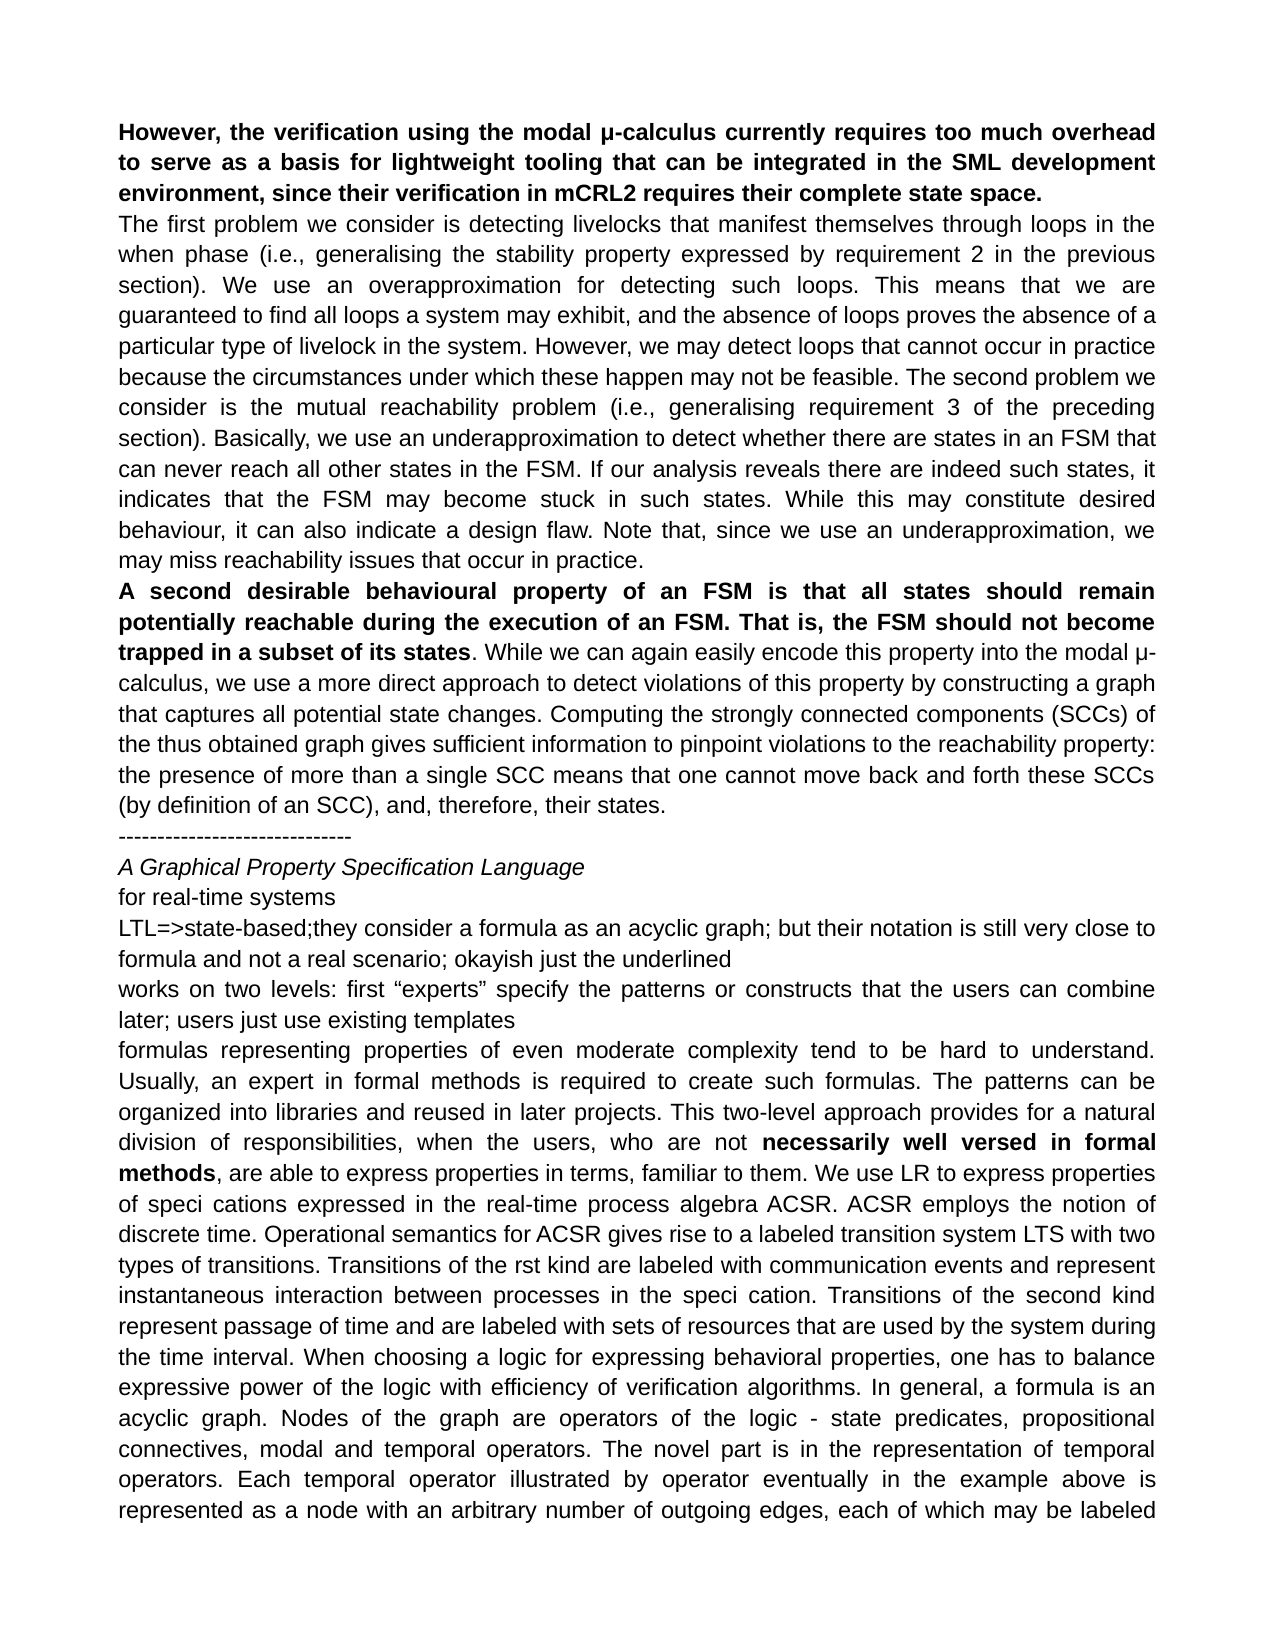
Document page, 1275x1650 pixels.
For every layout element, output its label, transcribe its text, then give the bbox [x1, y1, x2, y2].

text The first problem we consider is detecting livelocks that manifest themselves through loops in the when phase (i.e., generalising the stability property expressed by requirement 2 in the previous section). We use an overapproximation for detecting such loops. This means that we are guaranteed to find all loops a system may exhibit, and the absence of loops proves the absence of a particular type of livelock in the system. However, we may detect loops that cannot occur in practice because the circumstances under which these happen may not be feasible. The second problem we consider is the mutual reachability problem (i.e., generalising requirement 3 of the preceding section). Basically, we use an underapproximation to detect whether there are states in an FSM that can never reach all other states in the FSM. If our analysis reveals there are indeed such states, it indicates that the FSM may become stuck in such states. While this may constitute desired behaviour, it can also indicate a design flaw. Note that, since we use an underapproximation, we may miss reachability issues that occur in practice. [118, 210, 1157, 574]
text However, the verification using the modal μ-calculus currently requires too much overhead to serve as a basis for lightweight tooling that can be integrated in the SML development environment, since their verification in mCRL2 requires their complete state space. [118, 118, 1157, 206]
text A second desirable behavioural property of an FSM is that all states should remain potentially reachable during the execution of an FSM. That is, the FSM should not become trapped in a subset of its states. While we can again easily encode this property into the modal μ-calculus, we use a more direct approach to detect violations of this property by constructing a graph that captures all potential state changes. Computing the strongly connected components (SCCs) of the thus obtained graph gives sufficient information to pinpoint violations to the reachability property: the presence of more than a single SCC means that one cannot move back and forth these SCCs (by definition of an SCC), and, therefore, their states. [118, 577, 1157, 819]
text ------------------------------ [118, 822, 1157, 849]
text formulas representing properties of even moderate complexity tend to be hard to understand. Usually, an expert in formal methods is required to create such formulas. The patterns can be organized into libraries and reused in later projects. This two-level approach provides for a natural division of responsibilities, when the users, who are not necessarily well versed in formal methods, are able to express properties in terms, familiar to them. We use LR to express properties of speci cations expressed in the real-time process algebra ACSR. ACSR employs the notion of discrete time. Operational semantics for ACSR gives rise to a labeled transition system LTS with two types of transitions. Transitions of the rst kind are labeled with communication events and represent instantaneous interaction between processes in the speci cation. Transitions of the second kind represent passage of time and are labeled with sets of resources that are used by the system during the time interval. When choosing a logic for expressing behavioral properties, one has to balance expressive power of the logic with efficiency of verification algorithms. In general, a formula is an acyclic graph. Nodes of the graph are operators of the logic - state predicates, propositional connectives, modal and temporal operators. The novel part is in the representation of temporal operators. Each temporal operator illustrated by operator eventually in the example above is represented as a node with an arbitrary number of outgoing edges, each of which may be labeled [118, 1037, 1157, 1523]
text LTL=>state-based;they consider a formula as an acyclic graph; but their notation is still very close to formula and not a real scenario; okayish just the underlined [118, 914, 1157, 972]
text A Graphical Property Specification Language [118, 853, 1157, 880]
text for real-time systems [118, 884, 1157, 911]
text works on two levels: first “experts” specify the patterns or constructs that the users can combine later; users just use existing templates [118, 976, 1157, 1033]
